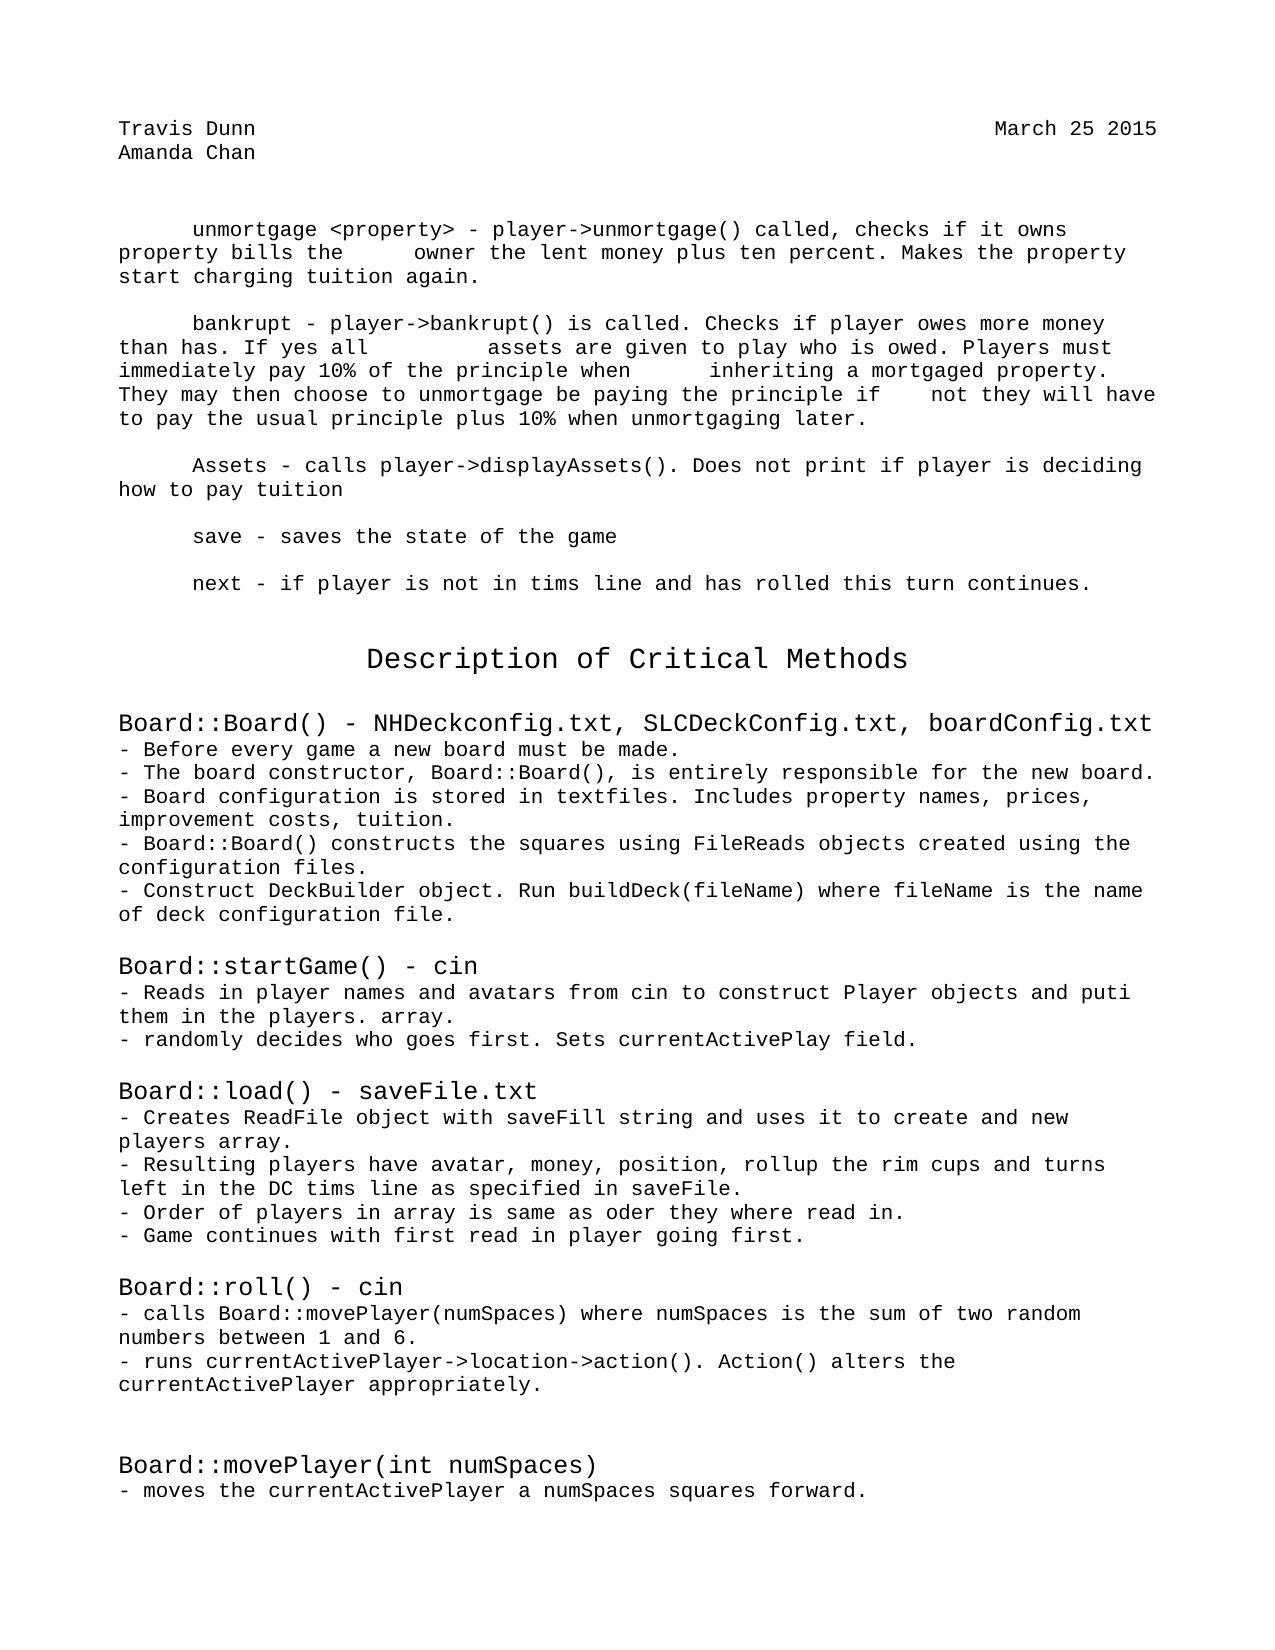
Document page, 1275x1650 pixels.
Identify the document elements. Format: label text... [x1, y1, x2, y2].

text - Game continues with first read in player going first. [118, 1225, 1157, 1249]
text Board::startGame() - cin [118, 954, 1157, 982]
text - Board configuration is stored in textfiles. Includes property names, prices, improvement costs, tuition. [118, 786, 1157, 833]
text - randomly decides who goes first. Sets currentActivePlay field. [118, 1029, 1157, 1053]
text - moves the currentActivePlayer a numSpaces squares forward. [118, 1481, 1157, 1504]
text bankrupt - player->bankrupt() is called. Checks if player owes more money than has. If yes all assets are given to play who is owed. Players must immediately pay 10% of the principle when inheriting a mortgaged property. They may then choose to unmortgage be paying the principle if not they will have to pay the usual principle plus 10% when unmortgaging later. [118, 313, 1157, 431]
text - Order of players in array is same as oder they where read in. [118, 1202, 1157, 1225]
text Description of Critical Methods [118, 644, 1157, 677]
text - Reads in player names and avatars from cin to construct Player objects and puti them in the players. array. [118, 982, 1157, 1029]
text - Construct DeckBuilder object. Run buildDeck(fileName) where fileName is the name of deck configuration file. [118, 880, 1157, 928]
text - Before every game a new board must be made. [118, 738, 1157, 762]
text Board::Board() - NHDeckconfig.txt, SLCDeckConfig.txt, boardConfig.txt [118, 710, 1157, 738]
text Board::roll() - cin [118, 1275, 1157, 1303]
text next - if player is not in tims line and has rolled this turn continues. [118, 573, 1157, 597]
text save - saves the state of the game [118, 526, 1157, 549]
text Board::movePlayer(int numSpaces) [118, 1452, 1157, 1481]
text - Creates ReadFile object with saveFill string and uses it to create and new players array. [118, 1107, 1157, 1154]
text - The board constructor, Board::Board(), is entirely responsible for the new board. [118, 762, 1157, 786]
text unmortgage <property> - player->unmortgage() called, checks if it owns property bills the owner the lent money plus ten percent. Makes the property start charging tuition again. [118, 218, 1157, 289]
text - runs currentActivePlayer->location->action(). Action() alters the currentActivePlayer appropriately. [118, 1351, 1157, 1398]
text Board::load() - saveFile.txt [118, 1079, 1157, 1107]
text Assets - calls player->displayAssets(). Does not print if player is deciding how to pay tuition [118, 455, 1157, 502]
text - Resulting players have avatar, money, position, rollup the rim cups and turns left in the DC tims line as specified in saveFile. [118, 1154, 1157, 1202]
text - Board::Board() constructs the squares using FileReads objects created using the configuration files. [118, 833, 1157, 880]
text - calls Board::movePlayer(numSpaces) where numSpaces is the sum of two random numbers between 1 and 6. [118, 1303, 1157, 1351]
